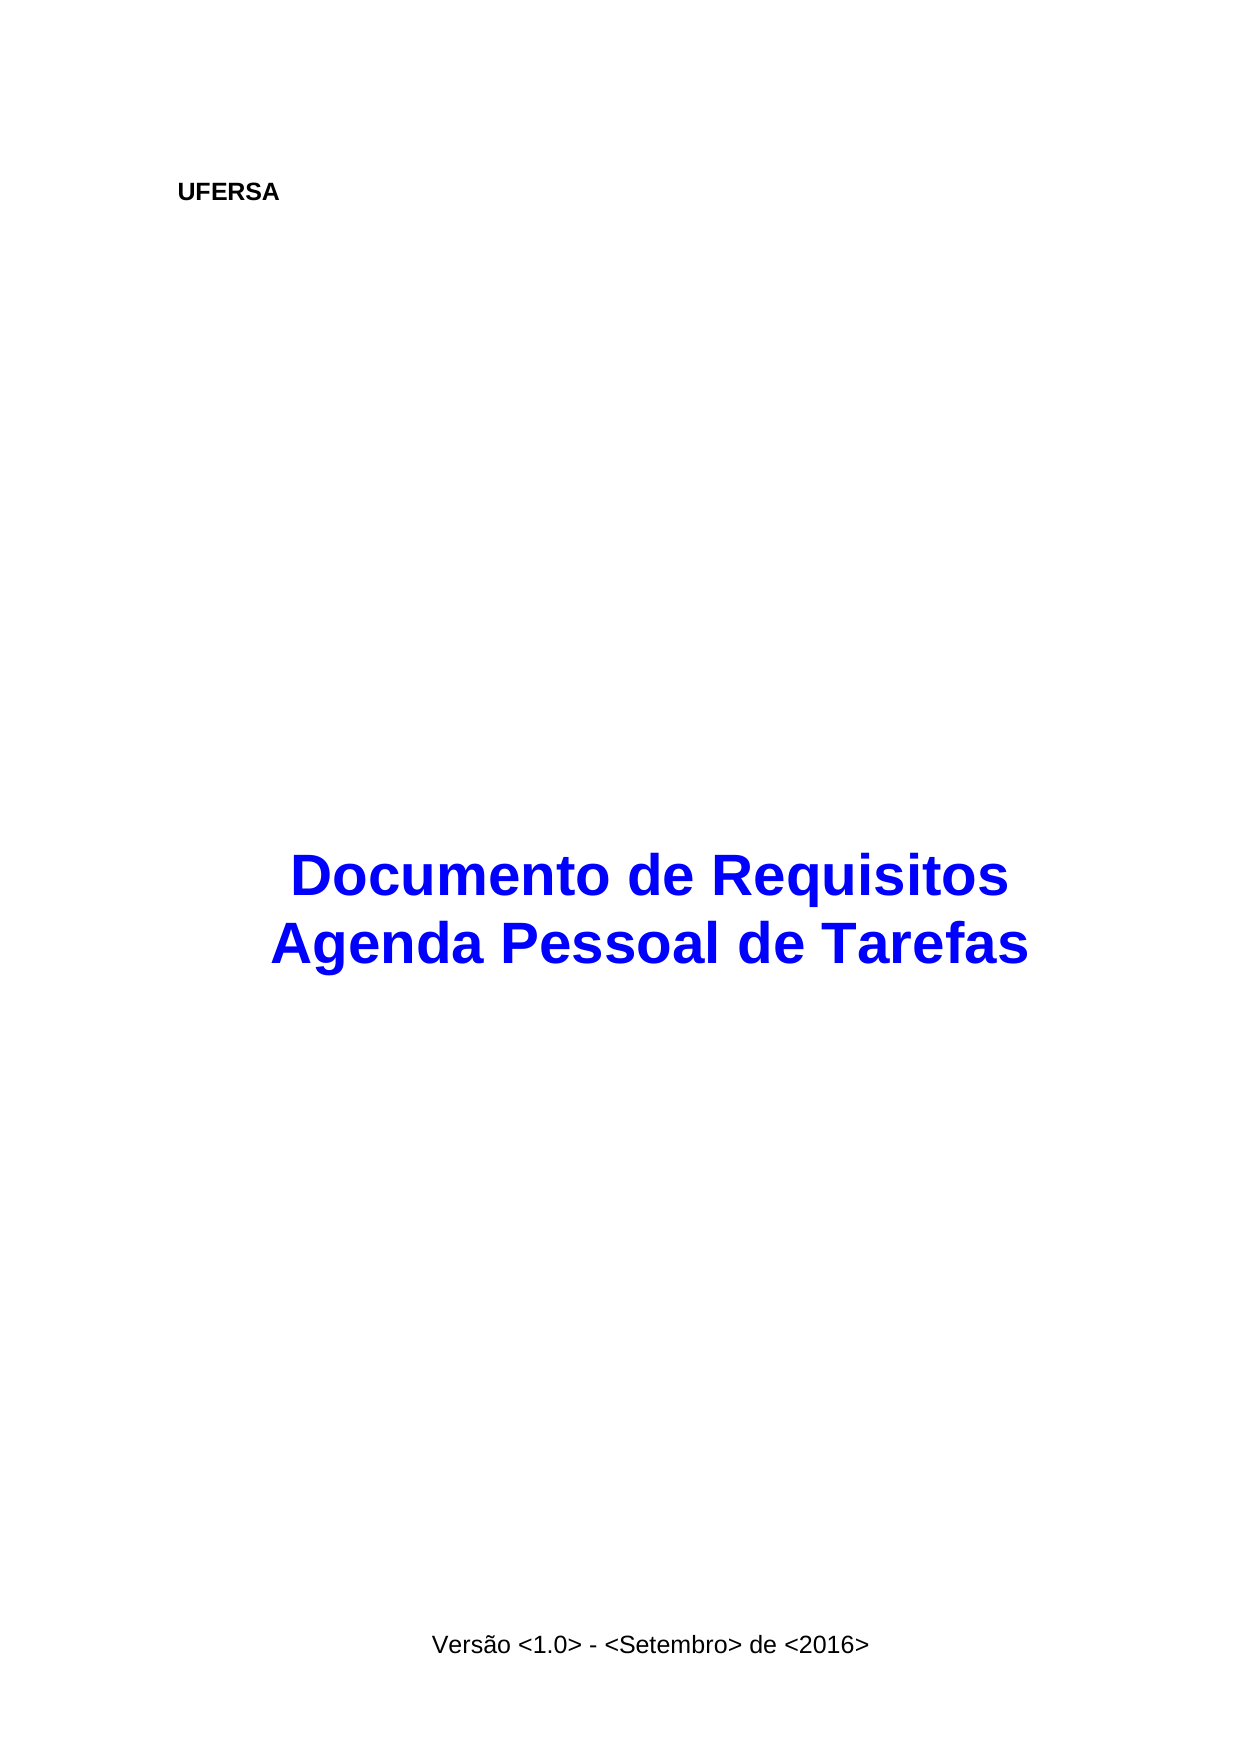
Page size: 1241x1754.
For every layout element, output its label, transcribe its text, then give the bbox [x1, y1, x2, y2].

text UFERSA [177, 177, 1122, 206]
text Versão <1.0> - <Setembro> de <2016> [182, 1630, 1119, 1659]
text Documento de Requisitos Agenda Pessoal de Tarefas [182, 841, 1119, 976]
